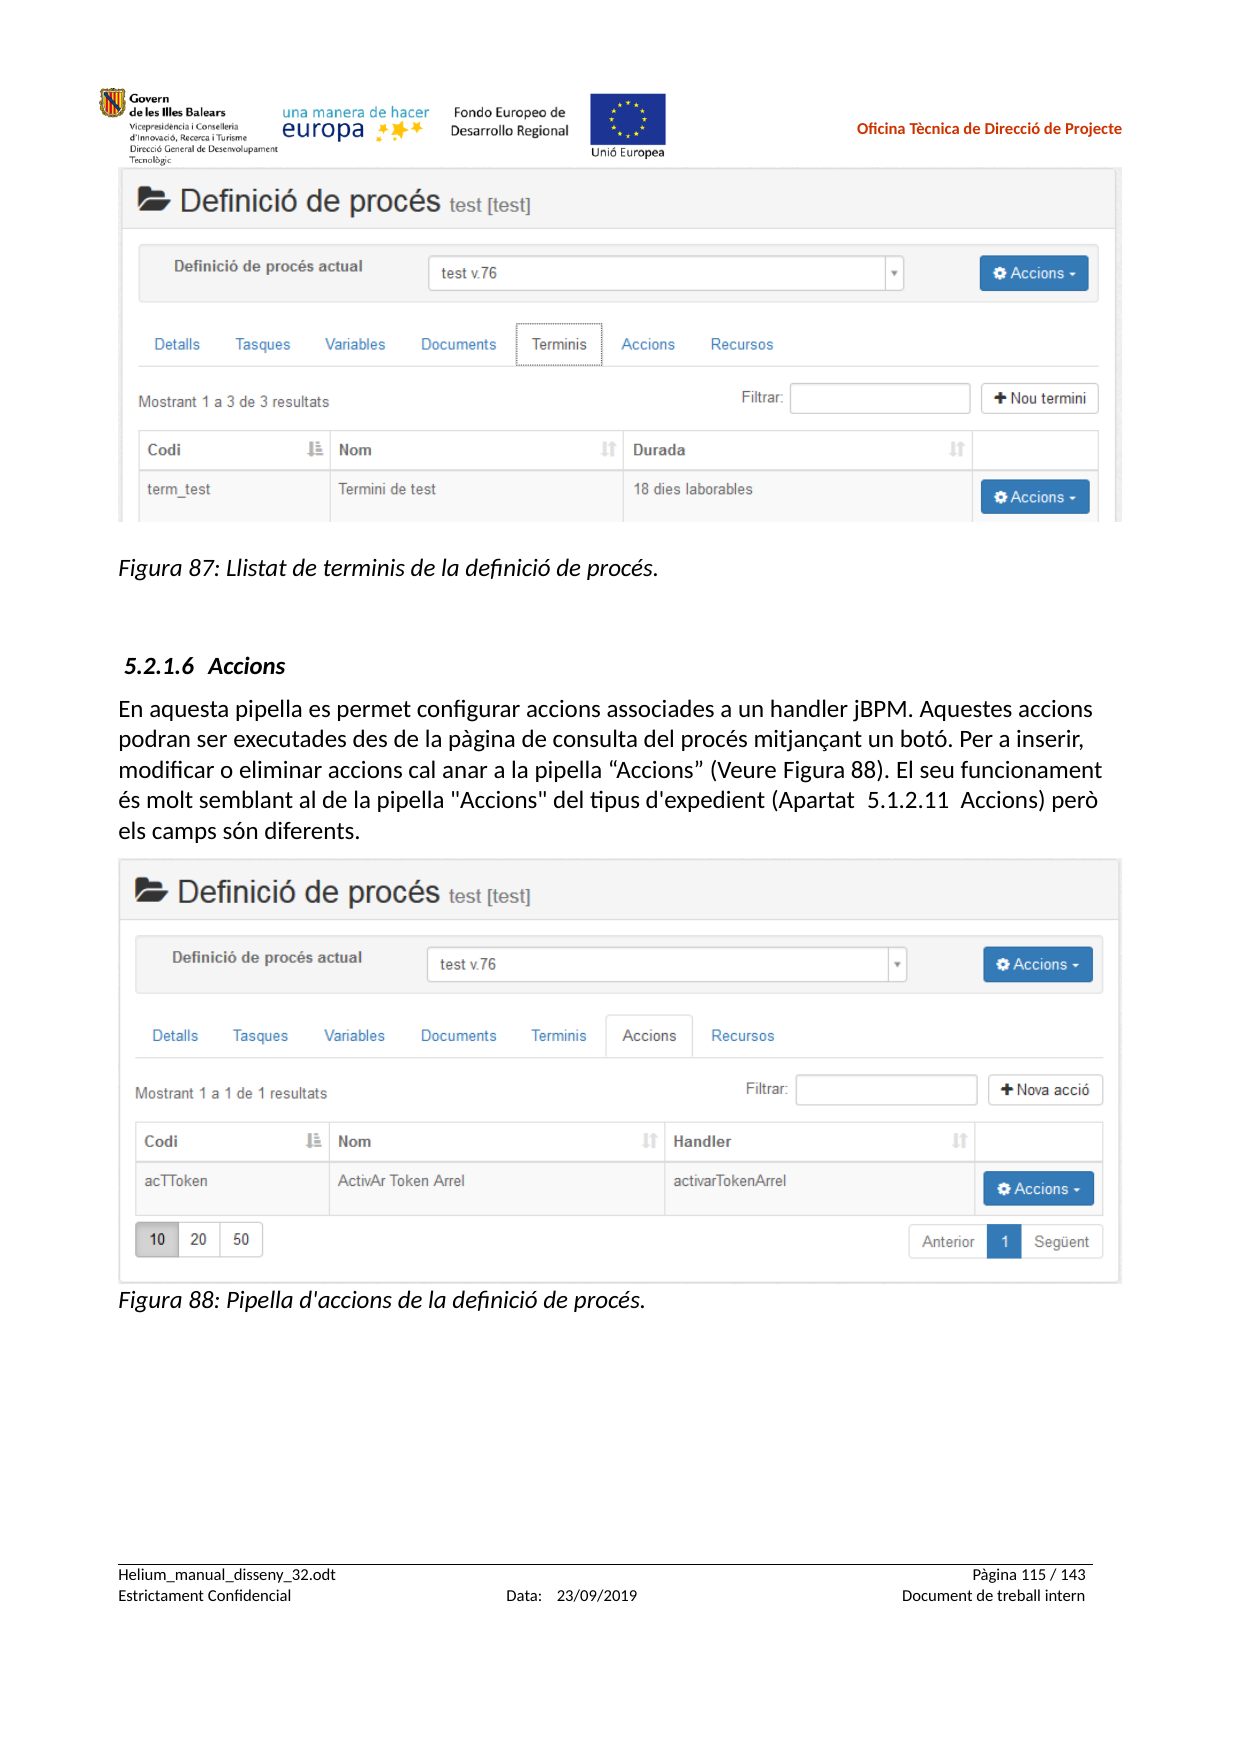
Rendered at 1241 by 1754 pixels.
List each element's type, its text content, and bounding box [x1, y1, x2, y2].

picture [118, 858, 1123, 1284]
text Figura 87: Llistat de terminis de la definició de procés. [118, 522, 1122, 582]
picture [118, 167, 1123, 522]
picture [99, 87, 668, 166]
text Figura 88: Pipella d'accions de la definició de procés. [118, 1284, 1122, 1314]
subtitle Accions [118, 650, 1122, 681]
text En aquesta pipella es permet configurar accions associades a un handler jBPM. Aquestes accions podran ser executades des de la pàgina de consulta del procés mitjançant un botó. Per a inserir, modificar o eliminar accions cal anar a la pipella “Accions” (Veure Figura 88). El seu funcionament és molt semblant al de la pipella "Accions" del tipus d'expedient (Apartat 5.1.2.11 Accions) però els camps són diferents. [118, 693, 1122, 846]
